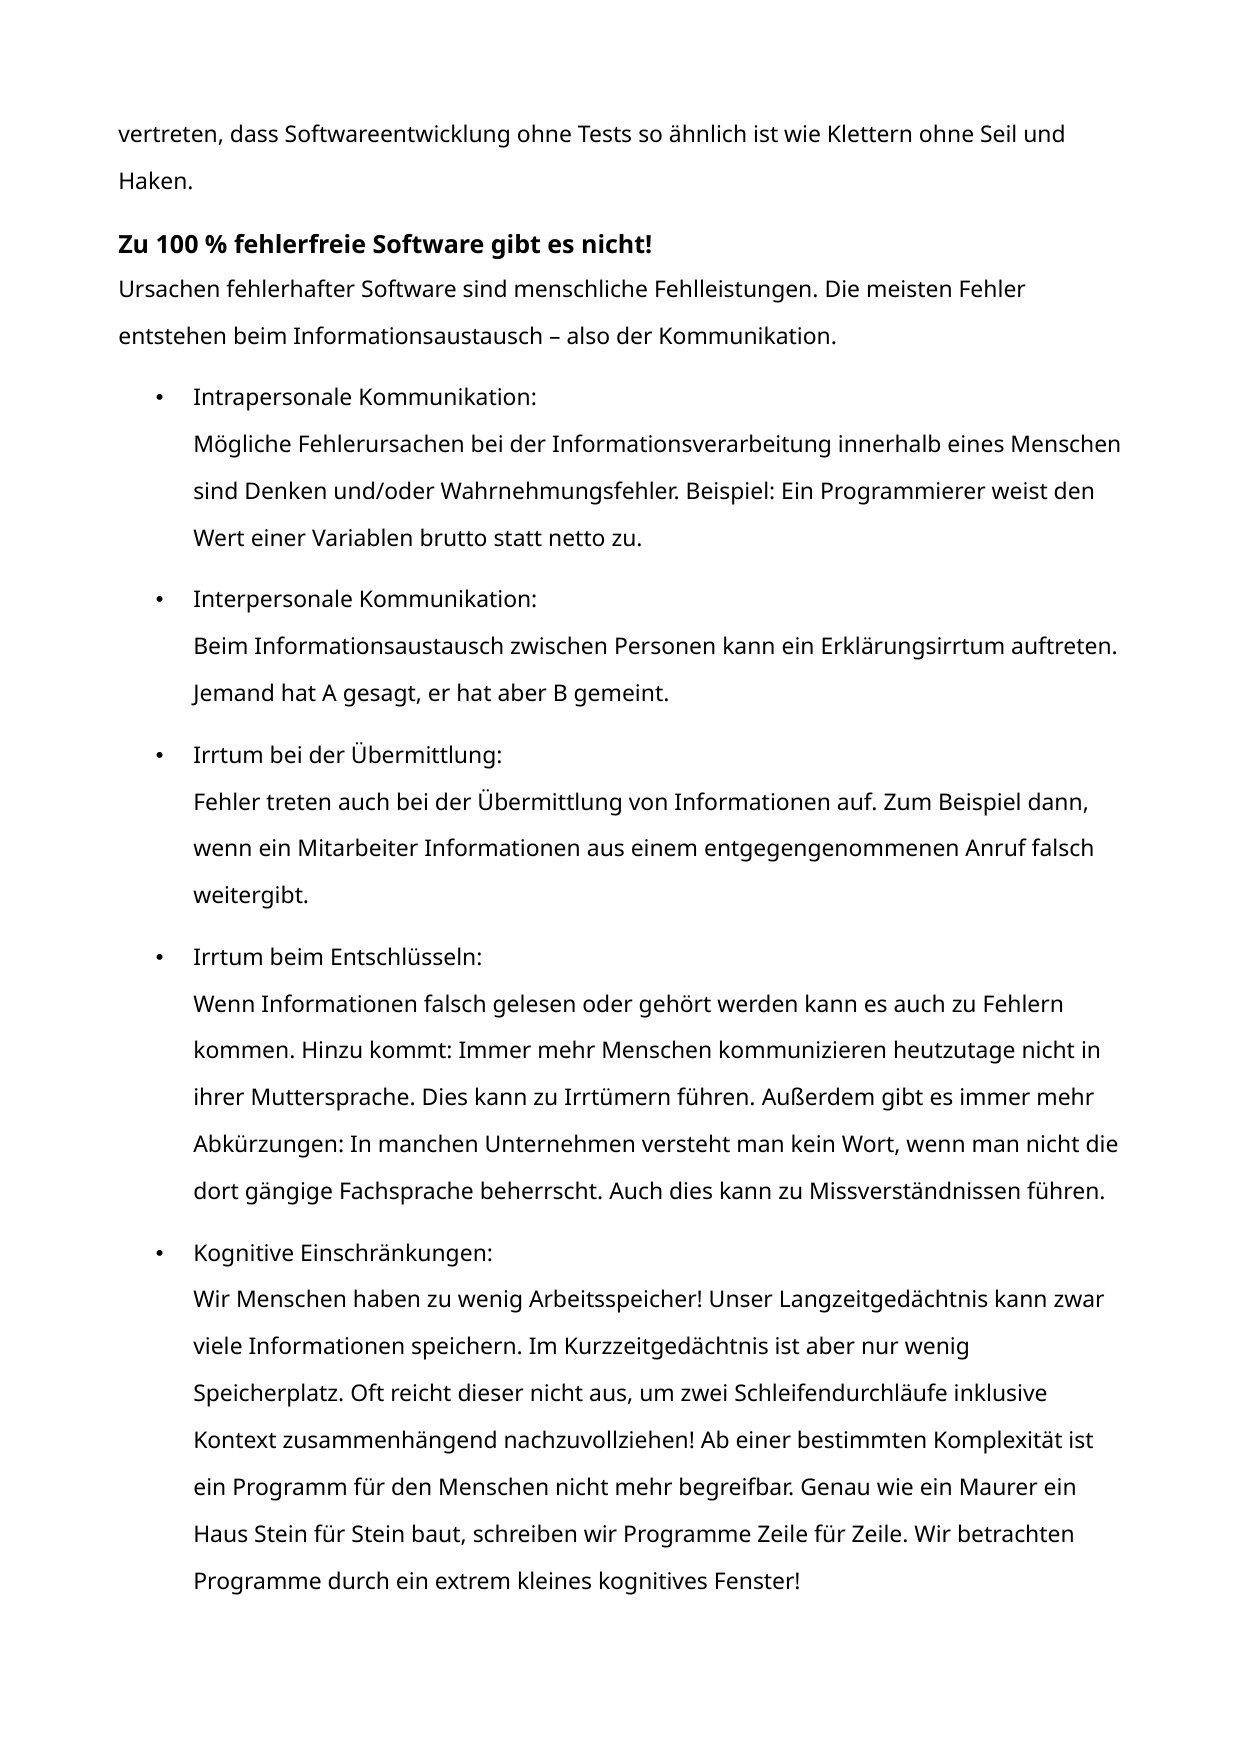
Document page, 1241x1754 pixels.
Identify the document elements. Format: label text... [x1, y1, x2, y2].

text vertreten, dass Softwareentwicklung ohne Tests so ähnlich ist wie Klettern ohne Seil und Haken. [118, 118, 1122, 196]
list Irrtum bei der Übermittlung: Fehler treten auch bei der Übermittlung von Informationen auf. Zum Beispiel dann, wenn ein Mitarbeiter Informationen aus einem entgegengenommenen Anruf falsch weitergibt. [156, 739, 1122, 911]
list Irrtum beim Entschlüsseln: Wenn Informationen falsch gelesen oder gehört werden kann es auch zu Fehlern kommen. Hinzu kommt: Immer mehr Menschen kommunizieren heutzutage nicht in ihrer Muttersprache. Dies kann zu Irrtümern führen. Außerdem gibt es immer mehr Abkürzungen: In manchen Unternehmen versteht man kein Wort, wenn man nicht die dort gängige Fachsprache beherrscht. Auch dies kann zu Missverständnissen führen. [156, 941, 1122, 1206]
list Kognitive Einschränkungen: Wir Menschen haben zu wenig Arbeitsspeicher! Unser Langzeitgedächtnis kann zwar viele Informationen speichern. Im Kurzzeitgedächtnis ist aber nur wenig Speicherplatz. Oft reicht dieser nicht aus, um zwei Schleifendurchläufe inklusive Kontext zusammenhängend nachzuvollziehen! Ab einer bestimmten Komplexität ist ein Programm für den Menschen nicht mehr begreifbar. Genau wie ein Maurer ein Haus Stein für Stein baut, schreiben wir Programme Zeile für Zeile. Wir betrachten Programme durch ein extrem kleines kognitives Fenster! [156, 1237, 1122, 1596]
list Intrapersonale Kommunikation: Mögliche Fehlerursachen bei der Informationsverarbeitung innerhalb eines Menschen sind Denken und/oder Wahrnehmungsfehler. Beispiel: Ein Programmierer weist den Wert einer Variablen brutto statt netto zu. [156, 381, 1122, 553]
subtitle Zu 100 % fehlerfreie Software gibt es nicht! [118, 226, 1122, 261]
text Ursachen fehlerhafter Software sind menschliche Fehlleistungen. Die meisten Fehler entstehen beim Informationsaustausch – also der Kommunikation. [118, 273, 1122, 351]
list Interpersonale Kommunikation: Beim Informationsaustausch zwischen Personen kann ein Erklärungsirrtum auftreten. Jemand hat A gesagt, er hat aber B gemeint. [156, 583, 1122, 708]
